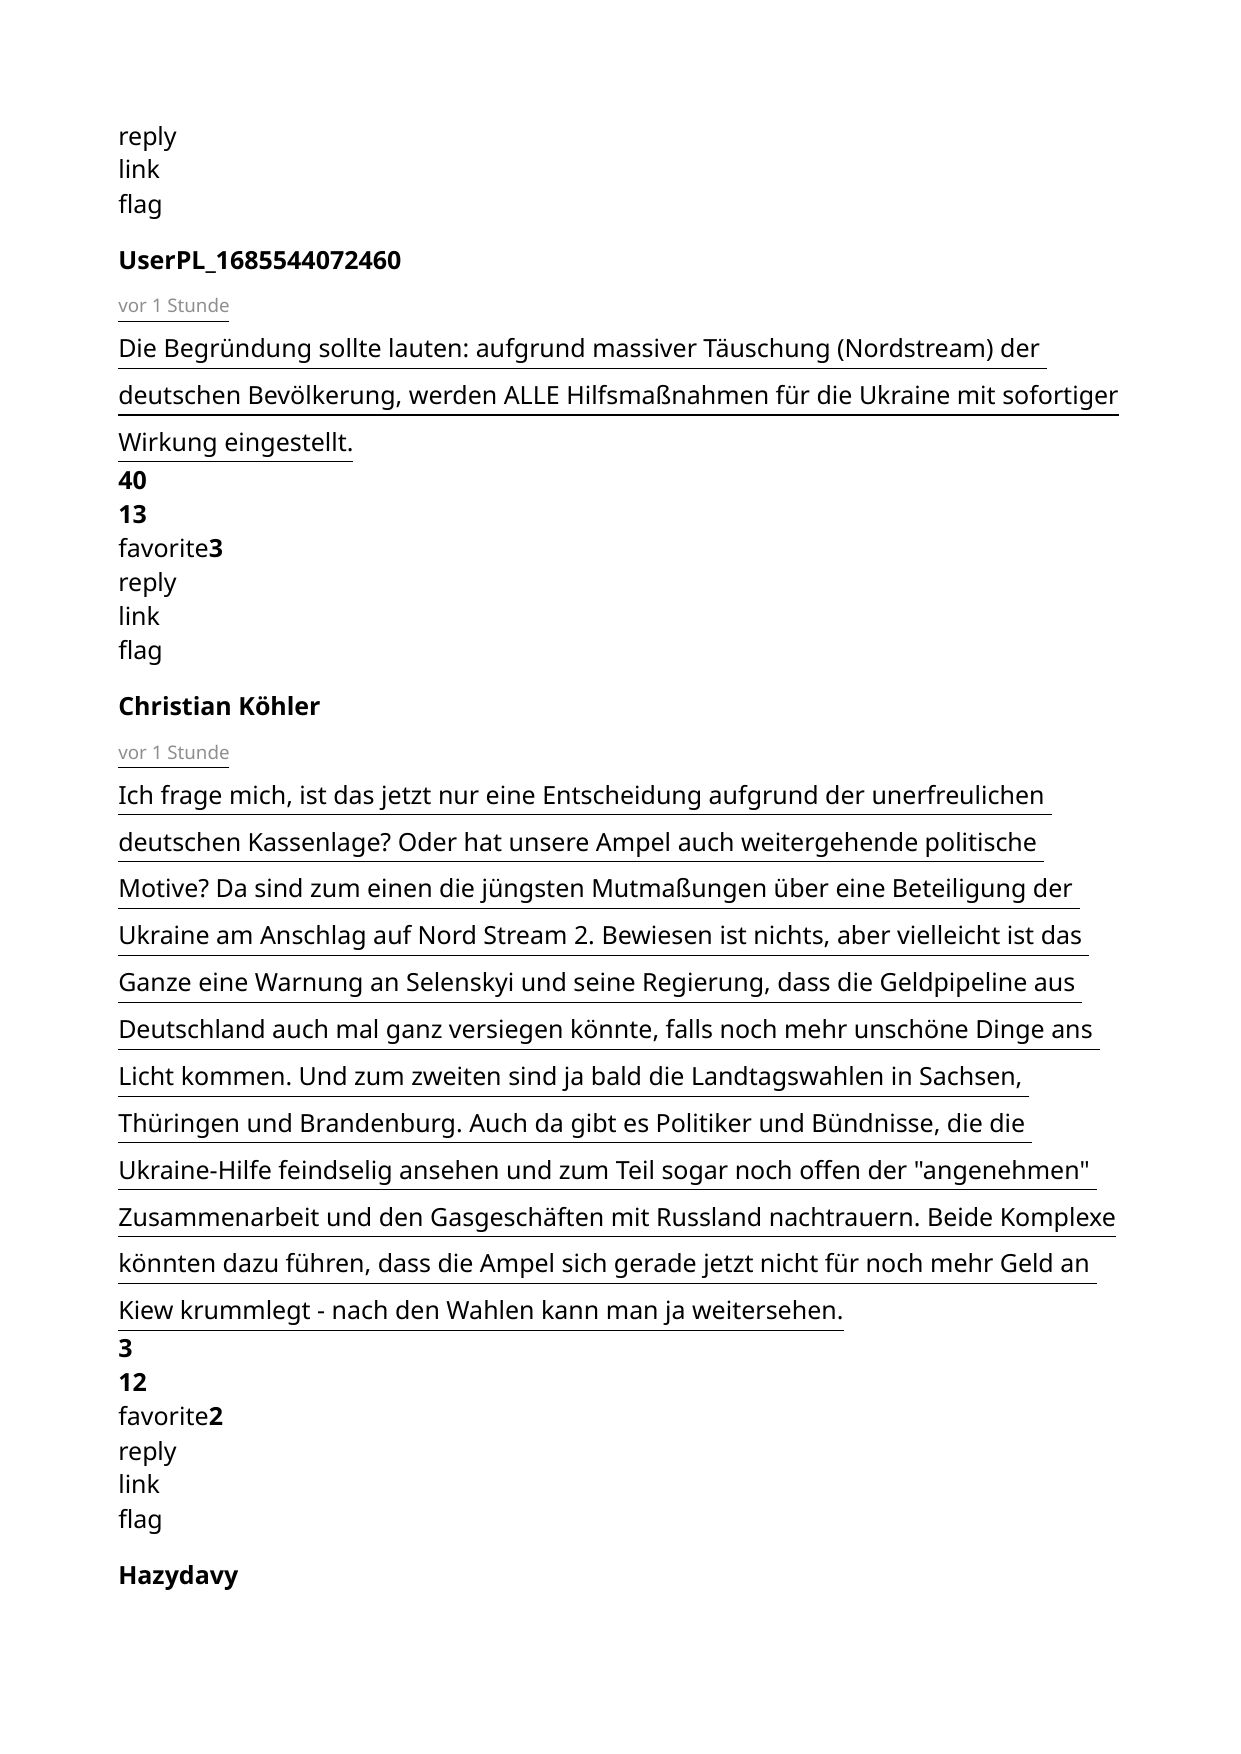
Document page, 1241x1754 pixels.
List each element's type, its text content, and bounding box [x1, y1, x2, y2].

text 3 [118, 1331, 1122, 1365]
text Hazydavy [118, 1551, 1114, 1592]
text favorite2 [118, 1399, 1122, 1433]
text vor 1 Stunde [118, 292, 1122, 322]
text link [118, 1467, 1122, 1501]
text Ich frage mich, ist das jetzt nur eine Entscheidung aufgrund der unerfreulichen deutschen Kassenlage? Oder hat unsere Ampel auch weitergehende politische Motive? Da sind zum einen die jüngsten Mutmaßungen über eine Beteiligung der Ukraine am Anschlag auf Nord Stream 2. Bewiesen ist nichts, aber vielleicht ist das Ganze eine Warnung an Selenskyi und seine Regierung, dass die Geldpipeline aus Deutschland auch mal ganz versiegen könnte, falls noch mehr unschöne Dinge ans Licht kommen. Und zum zweiten sind ja bald die Landtagswahlen in Sachsen, Thüringen und Brandenburg. Auch da gibt es Politiker und Bündnisse, die die Ukraine-Hilfe feindselig ansehen und zum Teil sogar noch offen der "angenehmen" Zusammenarbeit und den Gasgeschäften mit Russland nachtrauern. Beide Komplexe könnten dazu führen, dass die Ampel sich gerade jetzt nicht für noch mehr Geld an Kiew krummlegt - nach den Wahlen kann man ja weitersehen. [118, 768, 1122, 1331]
text link [118, 599, 1122, 633]
text flag [118, 633, 1122, 667]
text flag [118, 1501, 1122, 1535]
text flag [118, 186, 1122, 220]
text 13 [118, 497, 1122, 531]
text reply [118, 118, 1122, 152]
text reply [118, 565, 1122, 599]
text 40 [118, 462, 1122, 497]
text reply [118, 1433, 1122, 1467]
text favorite3 [118, 531, 1122, 565]
text 12 [118, 1365, 1122, 1399]
text link [118, 152, 1122, 186]
text UserPL_1685544072460 [118, 236, 1114, 277]
text Die Begründung sollte lauten: aufgrund massiver Täuschung (Nordstream) der deutschen Bevölkerung, werden ALLE Hilfsmaßnahmen für die Ukraine mit sofortiger Wirkung eingestellt. [118, 322, 1122, 462]
text vor 1 Stunde [118, 739, 1122, 768]
text Christian Köhler [118, 682, 1114, 723]
